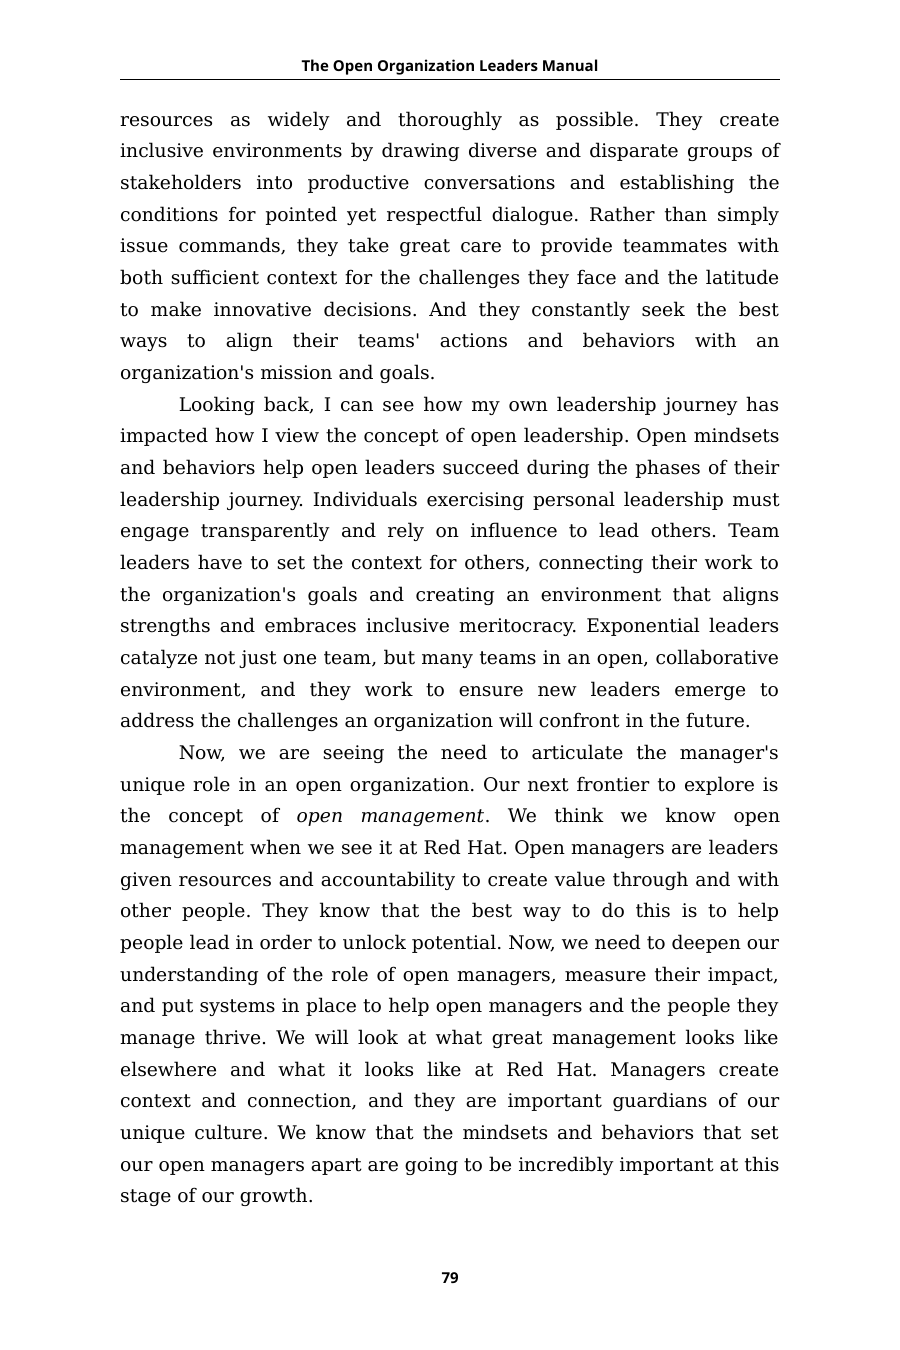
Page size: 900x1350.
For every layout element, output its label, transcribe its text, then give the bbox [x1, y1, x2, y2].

text Looking back, I can see how my own leadership journey has impacted how I view the concept of open leadership. Open mindsets and behaviors help open leaders succeed during the phases of their leadership journey. Individuals exercising personal leadership must engage transparently and rely on influence to lead others. Team leaders have to set the context for others, connecting their work to the organization's goals and creating an environment that aligns strengths and embraces inclusive meritocracy. Exponential leaders catalyze not just one team, but many teams in an open, collaborative environment, and they work to ensure new leaders emerge to address the challenges an organization will confront in the future. [120, 394, 780, 732]
text resources as widely and thoroughly as possible. They create inclusive environments by drawing diverse and disparate groups of stakeholders into productive conversations and establishing the conditions for pointed yet respectful dialogue. Rather than simply issue commands, they take great care to provide teammates with both sufficient context for the challenges they face and the latitude to make innovative decisions. And they constantly seek the best ways to align their teams' actions and behaviors with an organization's mission and goals. [120, 109, 780, 384]
text Now, we are seeing the need to articulate the manager's unique role in an open organization. Our next frontier to explore is the concept of open management. We think we know open management when we see it at Red Hat. Open managers are leaders given resources and accountability to create value through and with other people. They know that the best way to do this is to help people lead in order to unlock potential. Now, we need to deepen our understanding of the role of open managers, measure their impact, and put systems in place to help open managers and the people they manage thrive. We will look at what great management looks like elsewhere and what it looks like at Red Hat. Managers create context and connection, and they are important guardians of our unique culture. We know that the mindsets and behaviors that set our open managers apart are going to be incredibly important at this stage of our growth. [120, 742, 780, 1207]
